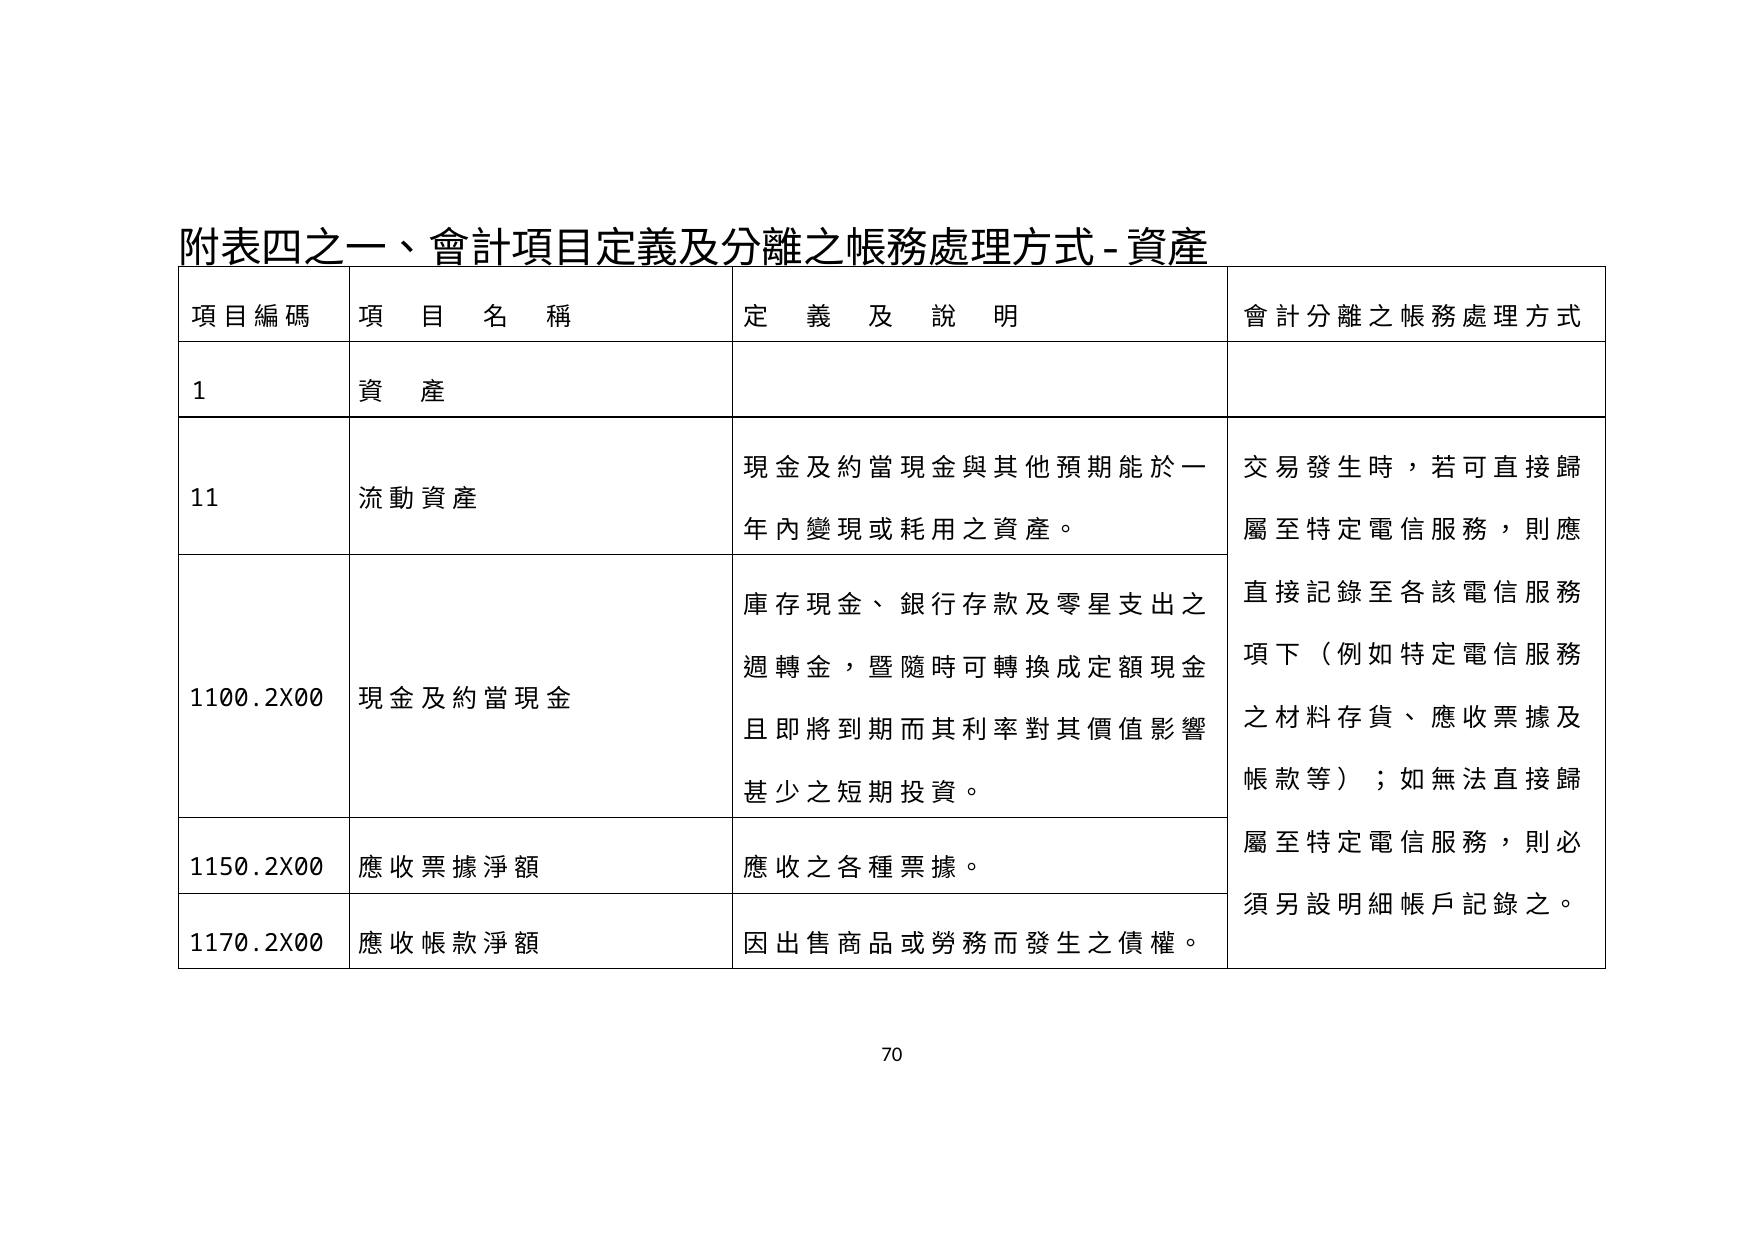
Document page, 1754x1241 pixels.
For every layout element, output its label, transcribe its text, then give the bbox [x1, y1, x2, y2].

table_cell 因出售商品或勞務而發生之債權。 [733, 894, 1227, 968]
table_header 項 目 名 稱 [350, 267, 732, 341]
table_cell 應收票據淨額 [350, 818, 732, 893]
table_cell 11 [179, 418, 349, 554]
table_cell 資 產 [350, 342, 732, 416]
table_cell 1170.2X00 [179, 894, 349, 968]
table_cell 交易發生時，若可直接歸屬至特定電信服務，則應直接記錄至各該電信服務項下（例如特定電信服務之材料存貨、應收票據及帳款等）；如無法直接歸屬至特定電信服務，則必須另設明細帳戶記錄之。 [1228, 418, 1605, 968]
table_cell 1100.2X00 [179, 555, 349, 817]
table_cell 流動資產 [350, 418, 732, 554]
table_header 定 義 及 說 明 [733, 267, 1227, 341]
table_cell [1228, 342, 1605, 416]
table_cell 現金及約當現金與其他預期能於一年內變現或耗用之資產。 [733, 418, 1227, 554]
table_cell 庫存現金、銀行存款及零星支出之週轉金，暨隨時可轉換成定額現金且即將到期而其利率對其價值影響甚少之短期投資。 [733, 555, 1227, 817]
table_cell 1 [179, 342, 349, 416]
table_header 會計分離之帳務處理方式 [1228, 267, 1605, 341]
table_cell 現金及約當現金 [350, 555, 732, 817]
table_cell 應收之各種票據。 [733, 818, 1227, 893]
table_cell 應收帳款淨額 [350, 894, 732, 968]
table_header 項目編碼 [179, 267, 349, 341]
table_cell 1150.2X00 [179, 818, 349, 893]
text 附表四之一、會計項目定義及分離之帳務處理方式-資產 [178, 203, 1605, 266]
table_cell [733, 342, 1227, 416]
